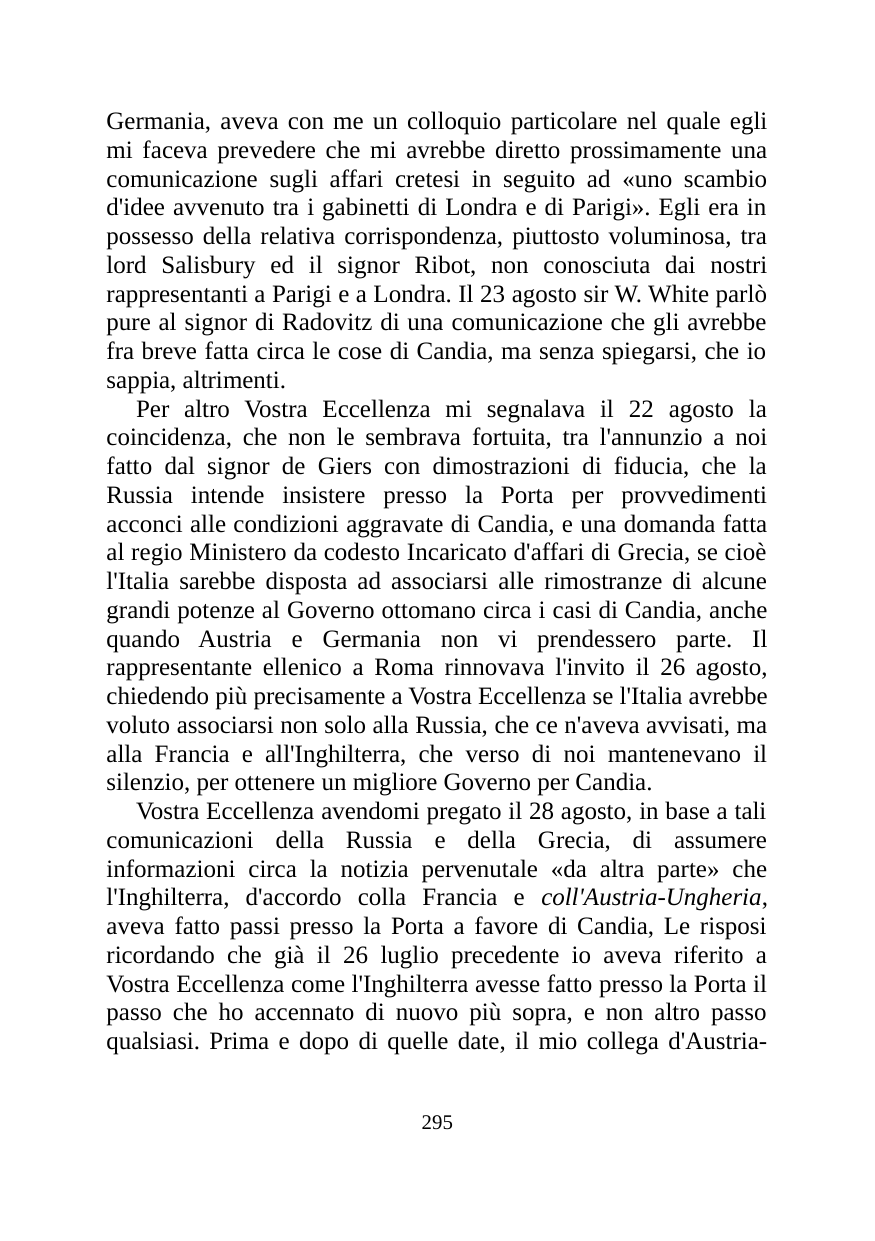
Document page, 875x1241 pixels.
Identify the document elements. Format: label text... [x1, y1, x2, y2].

text Vostra Eccellenza avendomi pregato il 28 agosto, in base a tali comunicazioni della Russia e della Grecia, di assumere informazioni circa la notizia pervenutale «da altra parte» che l'Inghilterra, d'accordo colla Francia e coll'Austria-Ungheria, aveva fatto passi presso la Porta a favore di Candia, Le risposi ricordando che già il 26 luglio precedente io aveva riferito a Vostra Eccellenza come l'Inghilterra avesse fatto presso la Porta il passo che ho accennato di nuovo più sopra, e non altro passo qualsiasi. Prima e dopo di quelle date, il mio collega d'Austria- [106, 796, 768, 1055]
text Per altro Vostra Eccellenza mi segnalava il 22 agosto la coincidenza, che non le sembrava fortuita, tra l'annunzio a noi fatto dal signor de Giers con dimostrazioni di fiducia, che la Russia intende insistere presso la Porta per provvedimenti acconci alle condizioni aggravate di Candia, e una domanda fatta al regio Ministero da codesto Incaricato d'affari di Grecia, se cioè l'Italia sarebbe disposta ad associarsi alle rimostranze di alcune grandi potenze al Governo ottomano circa i casi di Candia, anche quando Austria e Germania non vi prendessero parte. Il rappresentante ellenico a Roma rinnovava l'invito il 26 agosto, chiedendo più precisamente a Vostra Eccellenza se l'Italia avrebbe voluto associarsi non solo alla Russia, che ce n'aveva avvisati, ma alla Francia e all'Inghilterra, che verso di noi mantenevano il silenzio, per ottenere un migliore Governo per Candia. [106, 394, 768, 796]
text Germania, aveva con me un colloquio particolare nel quale egli mi faceva prevedere che mi avrebbe diretto prossimamente una comunicazione sugli affari cretesi in seguito ad «uno scambio d'idee avvenuto tra i gabinetti di Londra e di Parigi». Egli era in possesso della relativa corrispondenza, piuttosto voluminosa, tra lord Salisbury ed il signor Ribot, non conosciuta dai nostri rappresentanti a Parigi e a Londra. Il 23 agosto sir W. White parlò pure al signor di Radovitz di una comunicazione che gli avrebbe fra breve fatta circa le cose di Candia, ma senza spiegarsi, che io sappia, altrimenti. [106, 106, 768, 394]
